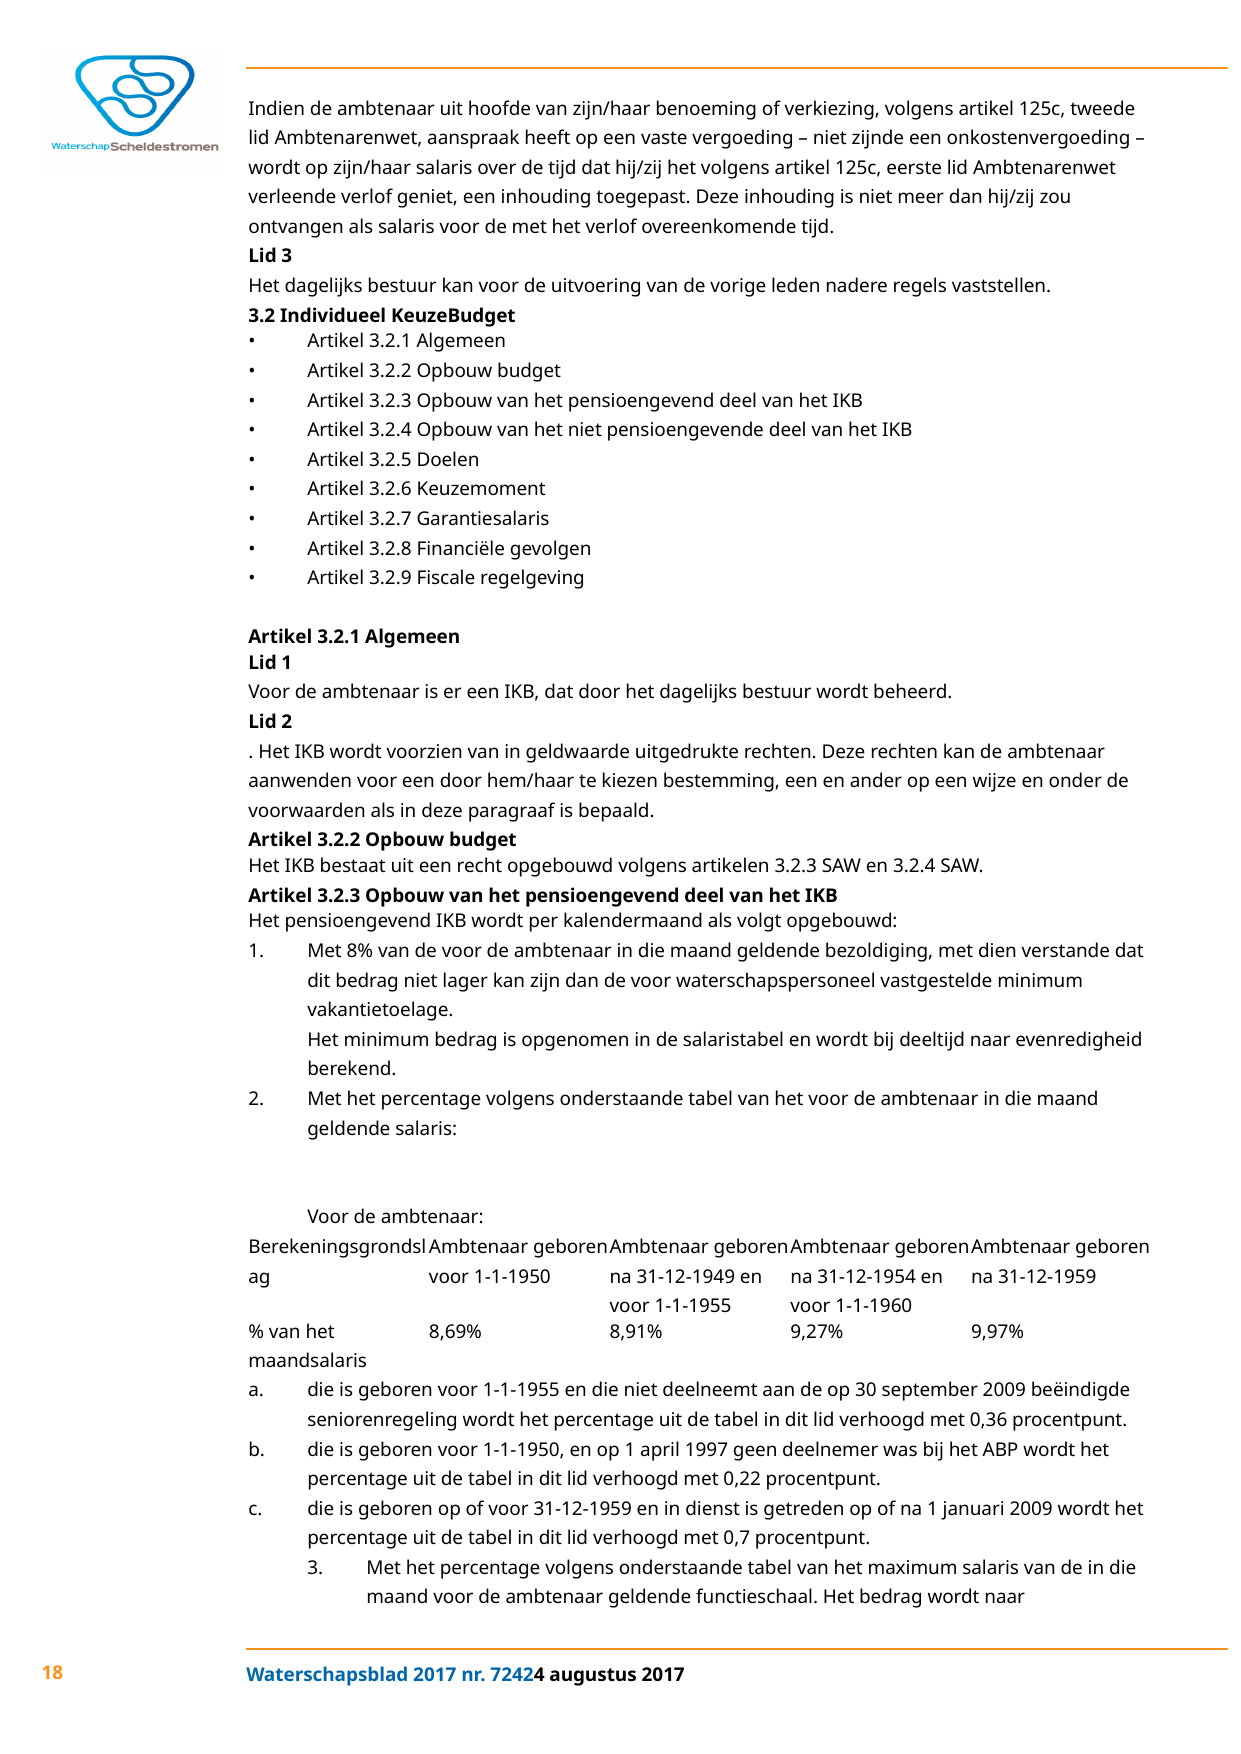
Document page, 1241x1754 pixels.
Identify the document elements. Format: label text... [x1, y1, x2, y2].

list Artikel 3.2.7 Garantiesalaris [248, 505, 1152, 531]
text Indien de ambtenaar uit hoofde van zijn/haar benoeming of verkiezing, volgens artikel 125c, tweede lid Ambtenarenwet, aanspraak heeft op een vaste vergoeding – niet zijnde een onkostenvergoeding – wordt op zijn/haar salaris over de tijd dat hij/zij het volgens artikel 125c, eerste lid Ambtenarenwet verleende verlof geniet, een inhouding toegepast. Deze inhouding is niet meer dan hij/zij zou ontvangen als salaris voor de met het verlof overeenkomende tijd. [248, 95, 1152, 239]
table_cell 9,97% [971, 1318, 1152, 1373]
text Artikel 3.2.1 Algemeen [248, 623, 1152, 649]
list Met het percentage volgens onderstaande tabel van het voor de ambtenaar in die maand geldende salaris: [248, 1085, 1152, 1141]
table_header Ambtenaar geboren voor 1-1-1950 [429, 1233, 609, 1318]
table_cell % van het maandsalaris [248, 1318, 429, 1373]
text . Het IKB wordt voorzien van in geldwaarde uitgedrukte rechten. Deze rechten kan de ambtenaar aanwenden voor een door hem/haar te kiezen bestemming, een en ander op een wijze en onder de voorwaarden als in deze paragraaf is bepaald. [248, 738, 1152, 823]
list die is geboren voor 1-1-1955 en die niet deelneemt aan de op 30 september 2009 beëindigde seniorenregeling wordt het percentage uit de tabel in dit lid verhoogd met 0,36 procentpunt. [248, 1377, 1152, 1432]
table_header Ambtenaar geboren na 31-12-1959 [971, 1233, 1152, 1318]
list Artikel 3.2.1 Algemeen [248, 328, 1152, 353]
table_header Ambtenaar geboren na 31-12-1949 en voor 1-1-1955 [609, 1233, 790, 1318]
table_header Ambtenaar geboren na 31-12-1954 en voor 1-1-1960 [790, 1233, 971, 1318]
list Artikel 3.2.4 Opbouw van het niet pensioengevende deel van het IKB [248, 416, 1152, 442]
list Artikel 3.2.6 Keuzemoment [248, 476, 1152, 501]
list Artikel 3.2.3 Opbouw van het pensioengevend deel van het IKB [248, 387, 1152, 412]
picture [41, 47, 231, 172]
list Met 8% van de voor de ambtenaar in die maand geldende bezoldiging, met dien verstande dat dit bedrag niet lager kan zijn dan de voor waterschapspersoneel vastgestelde minimum vakantietoelage. [248, 937, 1152, 1022]
list die is geboren voor 1-1-1950, en op 1 april 1997 geen deelnemer was bij het ABP wordt het percentage uit de tabel in dit lid verhoogd met 0,22 procentpunt. [248, 1436, 1152, 1491]
table_cell 9,27% [790, 1318, 971, 1373]
table_header Berekeningsgrondslag [248, 1233, 429, 1318]
text Het IKB bestaat uit een recht opgebouwd volgens artikelen 3.2.3 SAW en 3.2.4 SAW. [248, 852, 1152, 878]
list Artikel 3.2.2 Opbouw budget [248, 357, 1152, 383]
text Artikel 3.2.3 Opbouw van het pensioengevend deel van het IKB [248, 882, 1152, 908]
text Het dagelijks bestuur kan voor de uitvoering van de vorige leden nadere regels vaststellen. [248, 272, 1152, 298]
text Lid 1 [248, 649, 1152, 675]
table_cell 8,69% [429, 1318, 609, 1373]
list Voor de ambtenaar: [248, 1203, 1152, 1229]
list die is geboren op of voor 31-12-1959 en in dienst is getreden op of na 1 januari 2009 wordt het percentage uit de tabel in dit lid verhoogd met 0,7 procentpunt. [248, 1495, 1152, 1550]
list Het minimum bedrag is opgenomen in de salaristabel en wordt bij deeltijd naar evenredigheid berekend. [248, 1026, 1152, 1081]
text 3.2 Individueel KeuzeBudget [248, 302, 1152, 328]
text Voor de ambtenaar is er een IKB, dat door het dagelijks bestuur wordt beheerd. [248, 679, 1152, 704]
text Lid 3 [248, 243, 1152, 268]
text Artikel 3.2.2 Opbouw budget [248, 827, 1152, 852]
text Het pensioengevend IKB wordt per kalendermaand als volgt opgebouwd: [248, 908, 1152, 933]
list Artikel 3.2.8 Financiële gevolgen [248, 535, 1152, 560]
list Artikel 3.2.9 Fiscale regelgeving [248, 564, 1152, 590]
list Met het percentage volgens onderstaande tabel van het maximum salaris van de in die maand voor de ambtenaar geldende functieschaal. Het bedrag wordt naar [307, 1554, 1152, 1609]
list Artikel 3.2.5 Doelen [248, 446, 1152, 472]
table_cell 8,91% [609, 1318, 790, 1373]
text Lid 2 [248, 708, 1152, 734]
